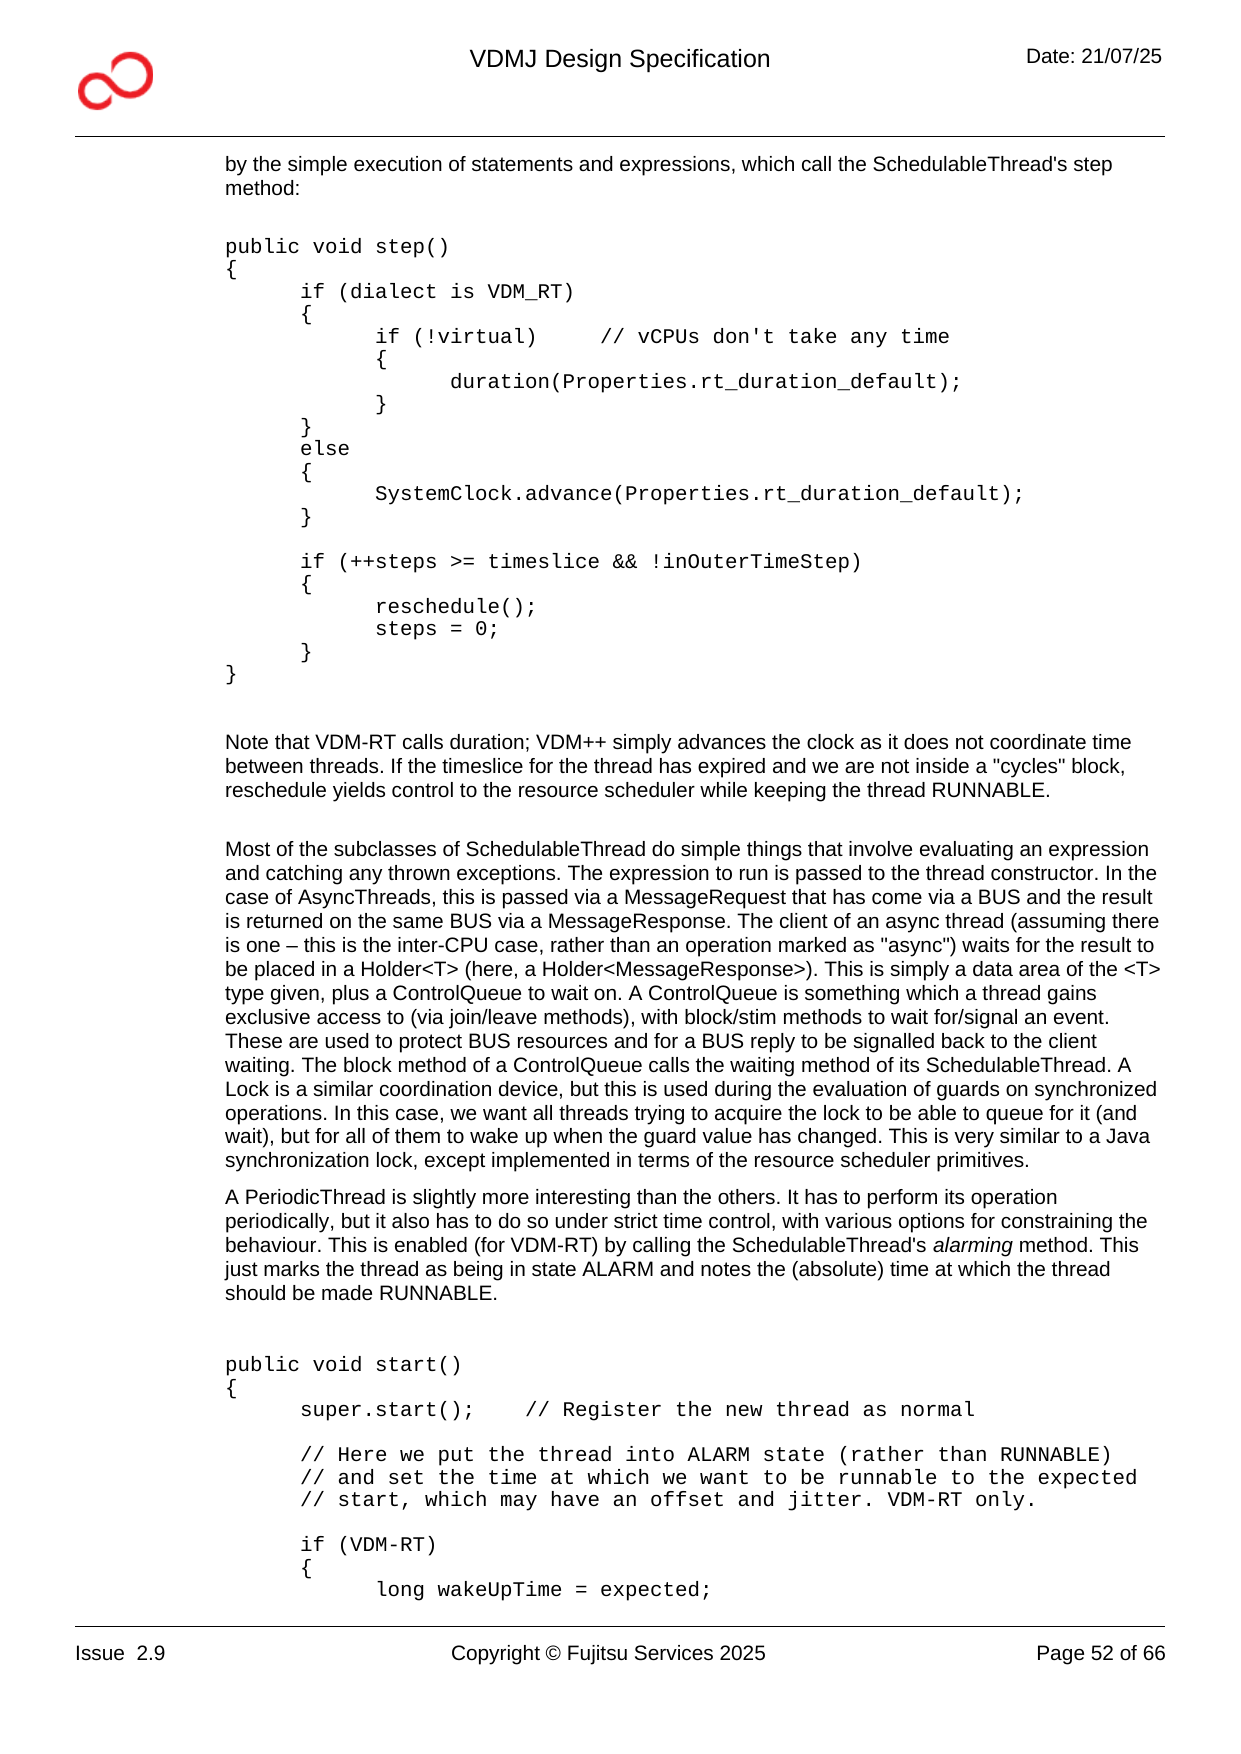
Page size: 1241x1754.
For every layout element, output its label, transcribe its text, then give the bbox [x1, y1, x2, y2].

text Note that VDM-RT calls duration; VDM++ simply advances the clock as it does not coordinate time between threads. If the timeslice for the thread has expired and we are not inside a "cycles" block, reschedule yields control to the resource scheduler while keeping the thread RUNNABLE. [225, 730, 1165, 802]
text public void start() [225, 1354, 1165, 1376]
text { [225, 1556, 1165, 1579]
text super.start(); // Register the new thread as normal [225, 1399, 1165, 1421]
text { [225, 460, 1165, 483]
text // and set the time at which we want to be runnable to the expected [225, 1466, 1165, 1489]
text { [225, 573, 1165, 595]
text } [225, 415, 1165, 438]
picture [78, 44, 153, 120]
text A PeriodicThread is slightly more interesting than the others. It has to perform its operation periodically, but it also has to do so under strict time control, with various options for constraining the behaviour. This is enabled (for VDM-RT) by calling the SchedulableThread's alarming method. This just marks the thread as being in state ALARM and notes the (absolute) time at which the thread should be made RUNNABLE. [225, 1185, 1165, 1305]
text if (dialect is VDM_RT) [225, 280, 1165, 303]
text // start, which may have an offset and jitter. VDM-RT only. [225, 1489, 1165, 1511]
text public void step() [225, 235, 1165, 258]
text if (++steps >= timeslice && !inOuterTimeStep) [225, 550, 1165, 573]
text by the simple execution of statements and expressions, which call the SchedulableThread's step method: [225, 152, 1165, 200]
text { [225, 258, 1165, 280]
text SystemClock.advance(Properties.rt_duration_default); [225, 483, 1165, 505]
text long wakeUpTime = expected; [225, 1579, 1165, 1601]
text { [225, 1376, 1165, 1399]
text if (!virtual) // vCPUs don't take any time [225, 325, 1165, 348]
text reschedule(); [225, 595, 1165, 618]
text else [225, 438, 1165, 460]
text { [225, 303, 1165, 325]
text duration(Properties.rt_duration_default); [225, 370, 1165, 393]
text { [225, 348, 1165, 370]
text // Here we put the thread into ALARM state (rather than RUNNABLE) [225, 1444, 1165, 1466]
text if (VDM-RT) [225, 1534, 1165, 1556]
text } [225, 663, 1165, 685]
text } [225, 640, 1165, 663]
text } [225, 393, 1165, 415]
text Most of the subclasses of SchedulableThread do simple things that involve evaluating an expression and catching any thrown exceptions. The expression to run is passed to the thread constructor. In the case of AsyncThreads, this is passed via a MessageRequest that has come via a BUS and the result is returned on the same BUS via a MessageResponse. The client of an async thread (assuming there is one – this is the inter-CPU case, rather than an operation marked as "async") waits for the result to be placed in a Holder<T> (here, a Holder<MessageResponse>). This is simply a data area of the <T> type given, plus a ControlQueue to wait on. A ControlQueue is something which a thread gains exclusive access to (via join/leave methods), with block/stim methods to wait for/signal an event. These are used to protect BUS resources and for a BUS reply to be signalled back to the client waiting. The block method of a ControlQueue calls the waiting method of its SchedulableThread. A Lock is a similar coordination device, but this is used during the evaluation of guards on synchronized operations. In this case, we want all threads trying to acquire the lock to be able to queue for it (and wait), but for all of them to wake up when the guard value has changed. This is very similar to a Java synchronization lock, except implemented in terms of the resource scheduler primitives. [225, 837, 1165, 1173]
text steps = 0; [225, 618, 1165, 640]
text } [225, 505, 1165, 528]
